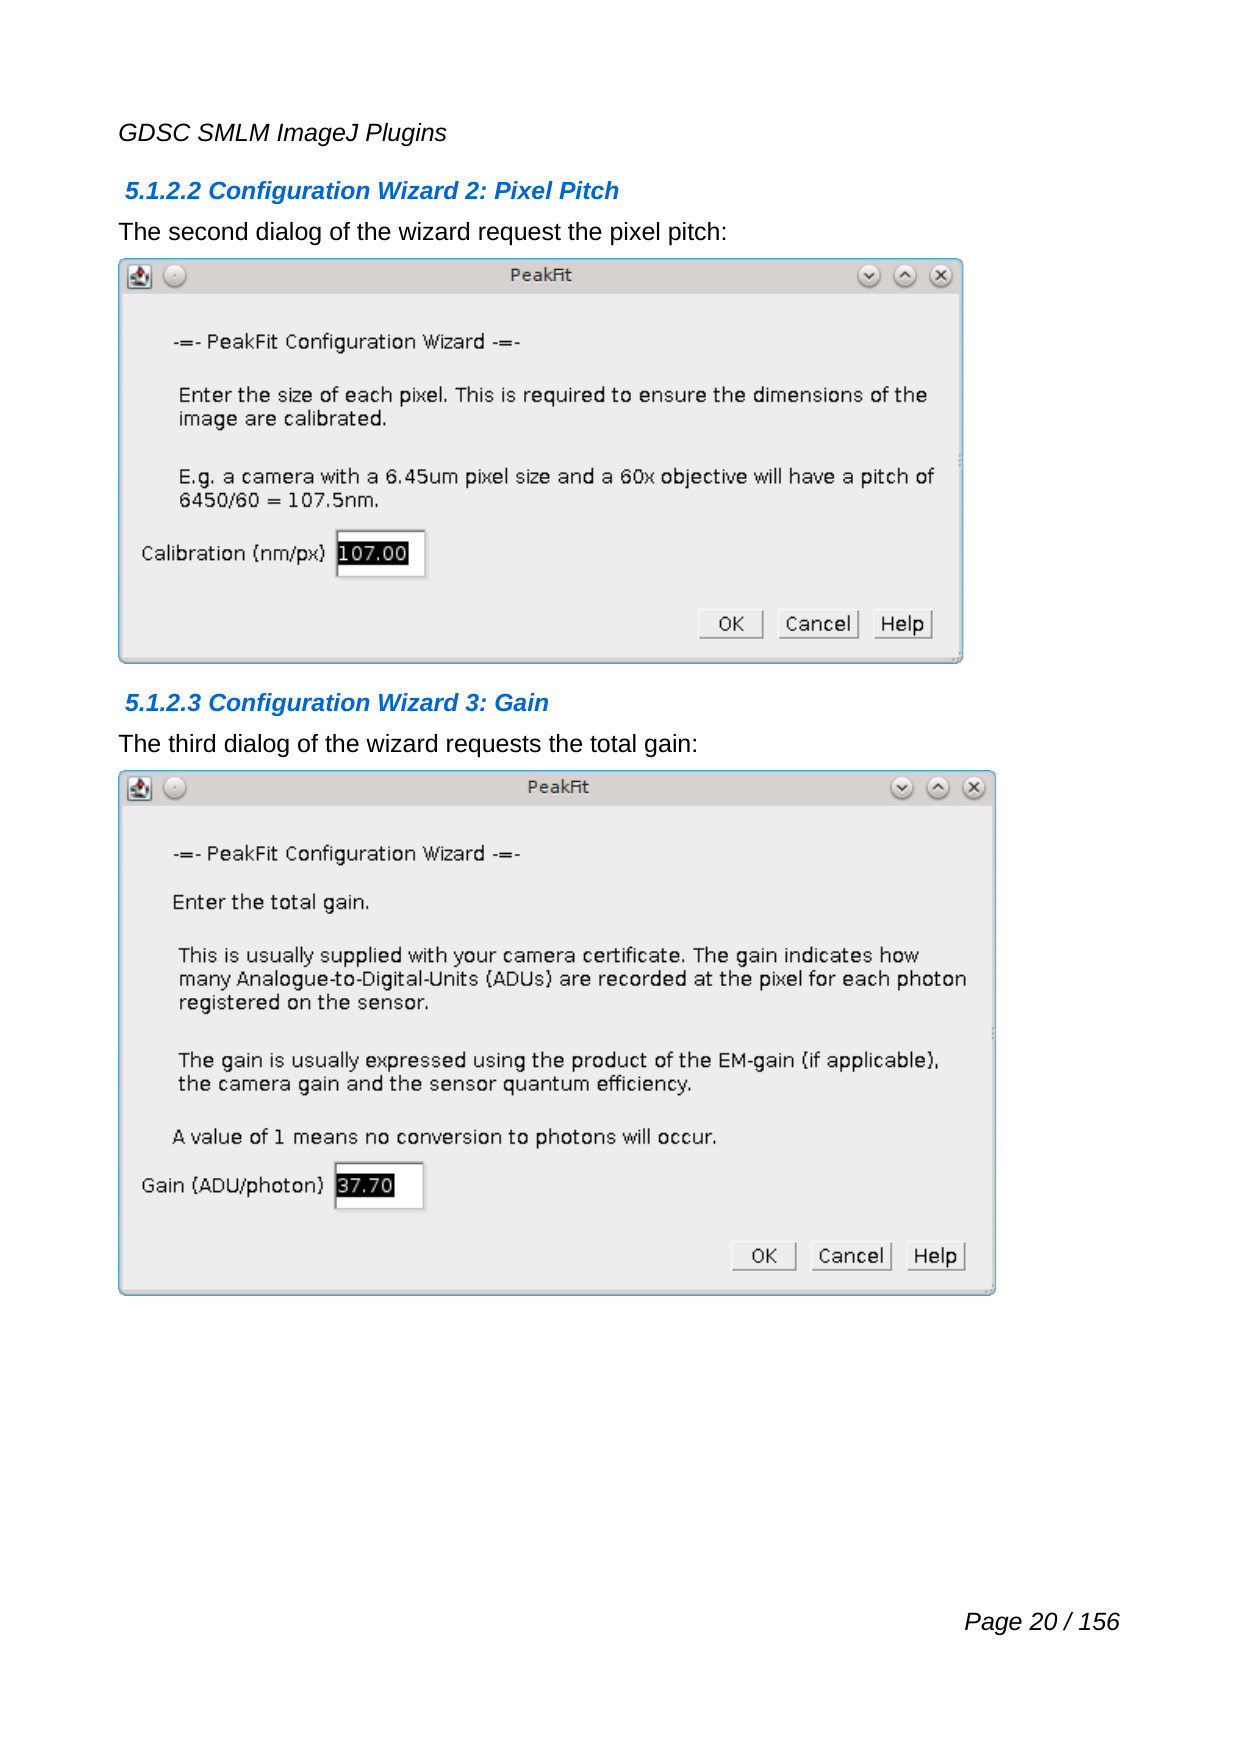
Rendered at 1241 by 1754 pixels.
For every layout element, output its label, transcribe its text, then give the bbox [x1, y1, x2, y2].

text The third dialog of the wizard requests the total gain: [118, 729, 1122, 758]
text The second dialog of the wizard request the pixel pitch: [118, 217, 1122, 246]
subtitle Configuration Wizard 3: Gain [118, 688, 1122, 717]
subtitle Configuration Wizard 2: Pixel Pitch [118, 176, 1122, 205]
picture [118, 770, 997, 1296]
picture [118, 258, 964, 664]
